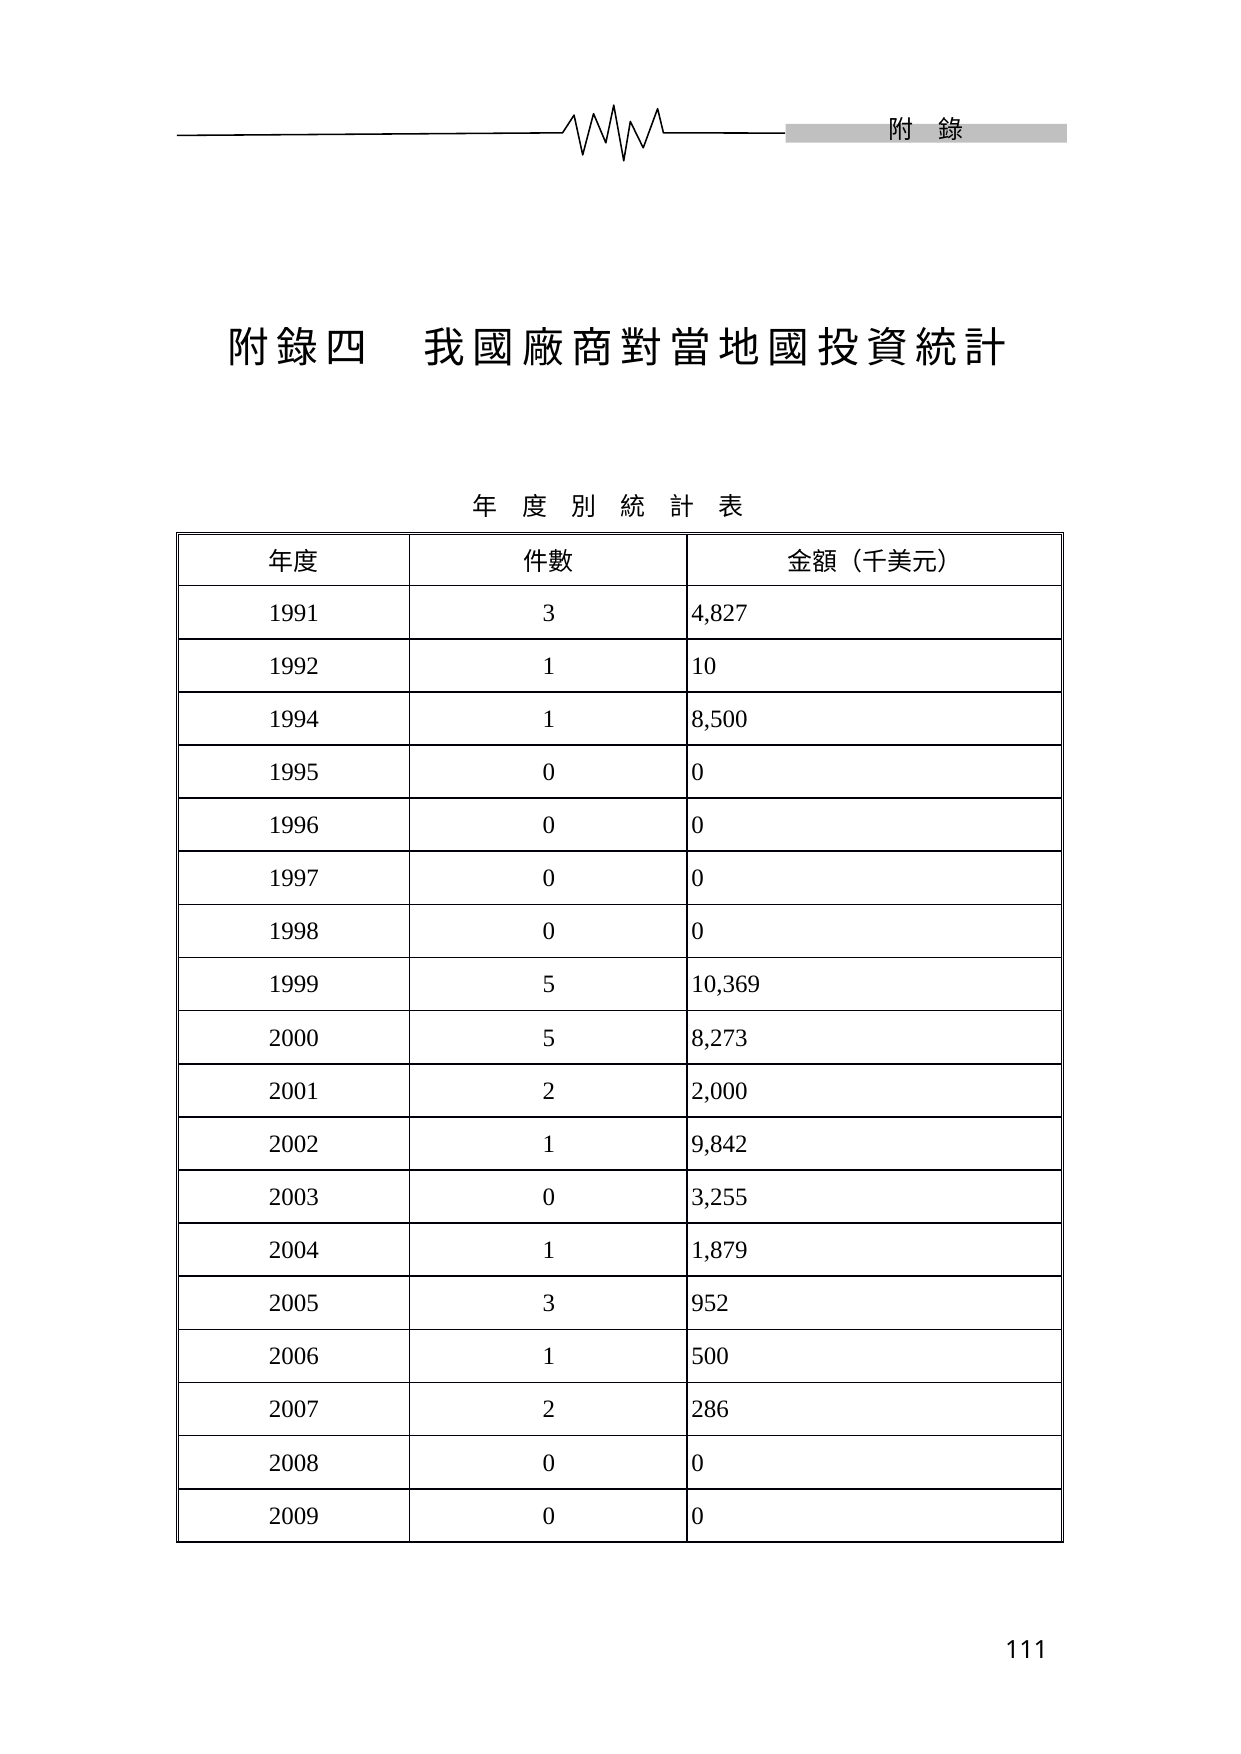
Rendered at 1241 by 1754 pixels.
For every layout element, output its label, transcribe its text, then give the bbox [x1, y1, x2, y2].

table_cell 1999 [179, 958, 409, 1010]
table_cell 2 [410, 1383, 686, 1435]
table_cell 1998 [179, 905, 409, 957]
table_cell 0 [688, 746, 1061, 797]
table_cell 500 [688, 1330, 1061, 1382]
table_cell 0 [688, 1436, 1061, 1488]
table_cell 2005 [179, 1277, 409, 1328]
table_cell 952 [688, 1277, 1061, 1328]
table_cell 1 [410, 693, 686, 744]
table_cell 3 [410, 586, 686, 638]
table_cell 0 [410, 799, 686, 850]
table_cell 0 [410, 852, 686, 903]
table_header 金額（千美元） [688, 535, 1061, 585]
table_cell 1 [410, 640, 686, 691]
table_cell 0 [410, 1171, 686, 1222]
table_cell 5 [410, 958, 686, 1010]
table_cell 1991 [179, 586, 409, 638]
table_cell 0 [688, 799, 1061, 850]
table_cell 8,273 [688, 1011, 1061, 1063]
table_cell 1996 [179, 799, 409, 850]
table_cell 2000 [179, 1011, 409, 1063]
table_cell 2002 [179, 1118, 409, 1169]
table_cell 2,000 [688, 1065, 1061, 1116]
table_cell 3,255 [688, 1171, 1061, 1222]
table_cell 1994 [179, 693, 409, 744]
table_cell 2003 [179, 1171, 409, 1222]
table_cell 10,369 [688, 958, 1061, 1010]
table_header 件數 [410, 535, 686, 585]
table_cell 8,500 [688, 693, 1061, 744]
table_cell 2006 [179, 1330, 409, 1382]
table_cell 0 [410, 746, 686, 797]
table_cell 2004 [179, 1224, 409, 1275]
table_cell 0 [410, 1490, 686, 1541]
table_cell 0 [410, 1436, 686, 1488]
table_cell 2007 [179, 1383, 409, 1435]
table_cell 4,827 [688, 586, 1061, 638]
table_cell 1 [410, 1224, 686, 1275]
table_cell 0 [688, 905, 1061, 957]
table_cell 1995 [179, 746, 409, 797]
table_cell 2001 [179, 1065, 409, 1116]
table_cell 5 [410, 1011, 686, 1063]
table_cell 0 [688, 1490, 1061, 1541]
table_cell 2009 [179, 1490, 409, 1541]
table_cell 9,842 [688, 1118, 1061, 1169]
table_cell 0 [410, 905, 686, 957]
table_cell 2 [410, 1065, 686, 1116]
table_cell 3 [410, 1277, 686, 1328]
table_cell 1,879 [688, 1224, 1061, 1275]
text 附錄四 我國廠商對當地國投資統計 [178, 291, 1063, 398]
table_cell 2008 [179, 1436, 409, 1488]
text 年度別統計表 [178, 478, 1063, 532]
table_cell 0 [688, 852, 1061, 903]
table_cell 286 [688, 1383, 1061, 1435]
table_cell 1 [410, 1330, 686, 1382]
table_cell 1992 [179, 640, 409, 691]
table_cell 10 [688, 640, 1061, 691]
table_header 年度 [179, 535, 409, 585]
table_cell 1997 [179, 852, 409, 903]
table_cell 1 [410, 1118, 686, 1169]
